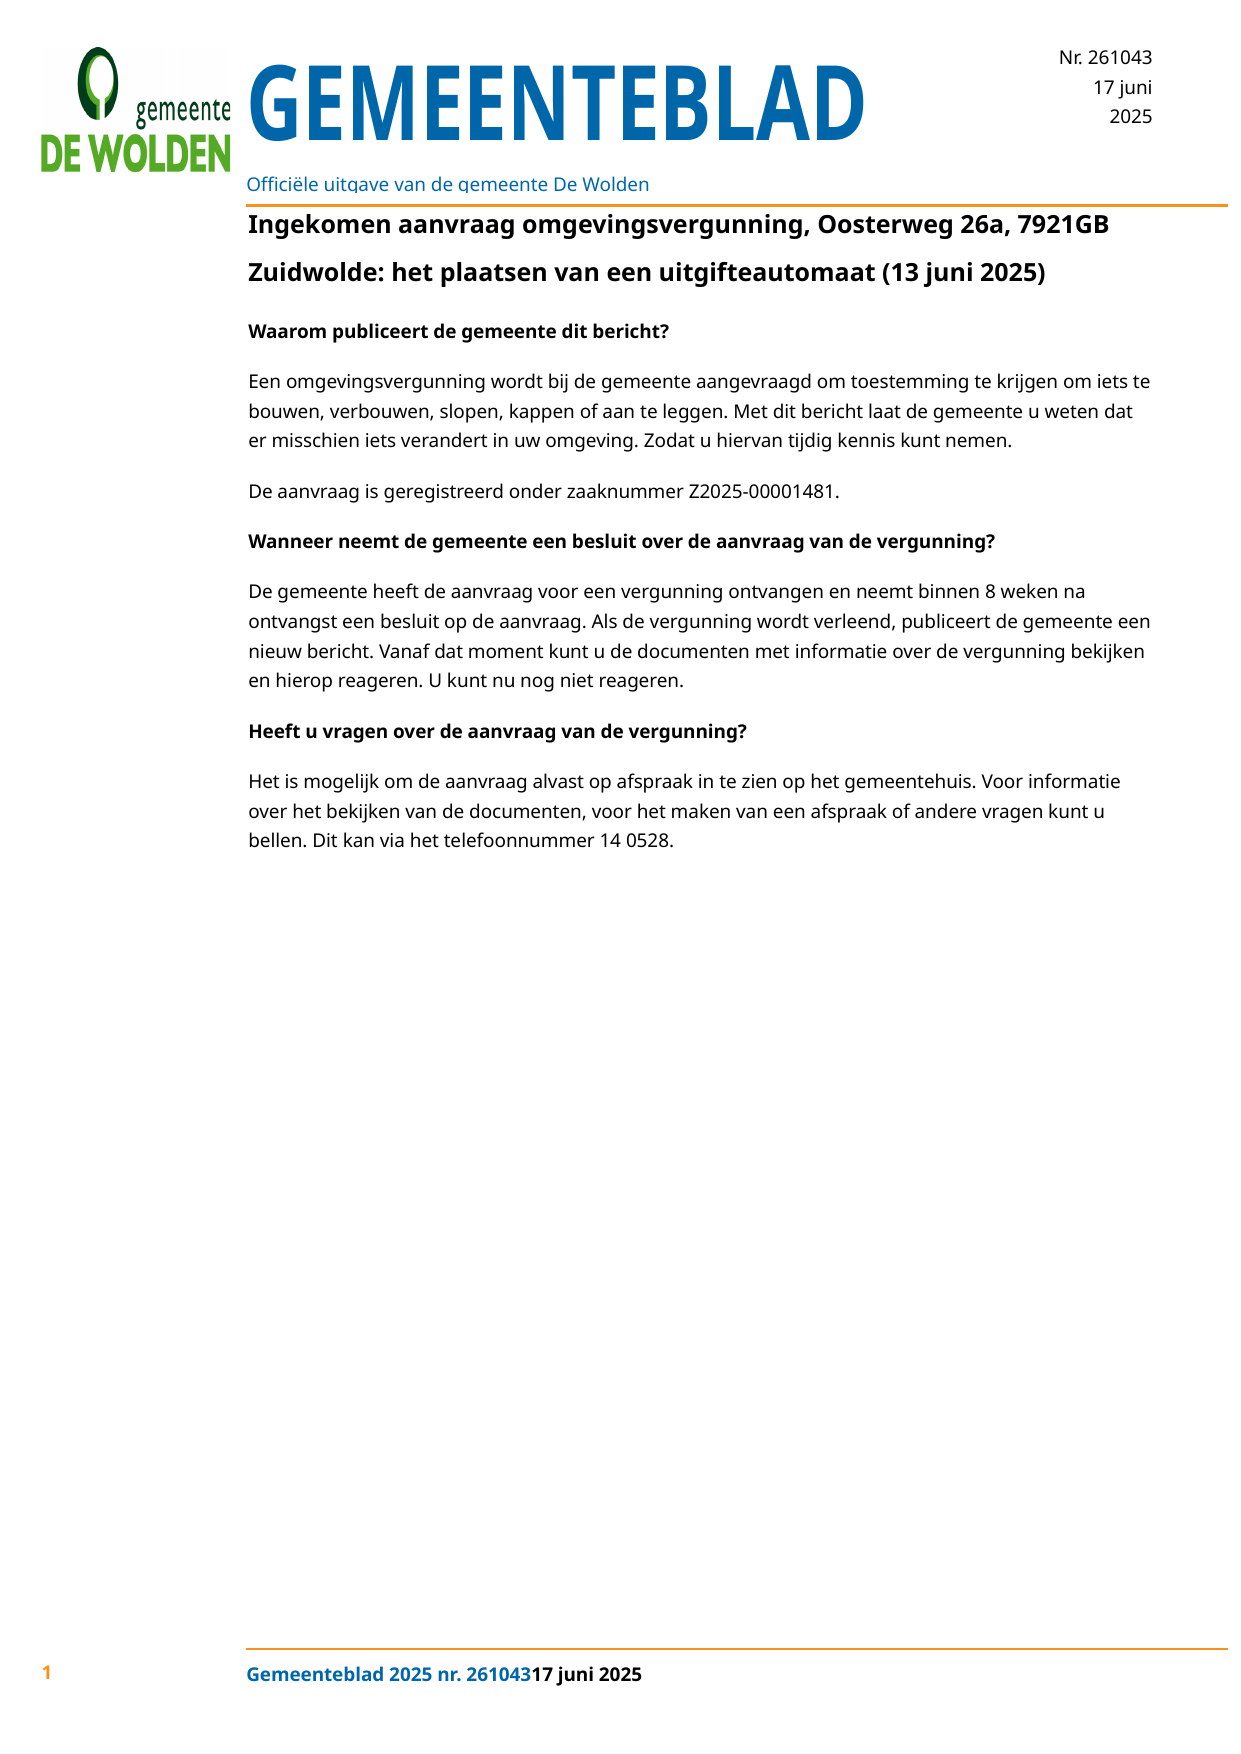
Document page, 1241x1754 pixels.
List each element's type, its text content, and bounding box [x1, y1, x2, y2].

text Wanneer neemt de gemeente een besluit over de aanvraag van de vergunning? [248, 528, 1152, 554]
text Een omgevingsvergunning wordt bij de gemeente aangevraagd om toestemming te krijgen om iets te bouwen, verbouwen, slopen, kappen of aan te leggen. Met dit bericht laat de gemeente u weten dat er misschien iets verandert in uw omgeving. Zodat u hiervan tijdig kennis kunt nemen. [248, 368, 1152, 453]
text Heeft u vragen over de aanvraag van de vergunning? [248, 718, 1152, 744]
text De aanvraag is geregistreerd onder zaaknummer Z2025-00001481. [248, 478, 1152, 504]
text De gemeente heeft de aanvraag voor een vergunning ontvangen en neemt binnen 8 weken na ontvangst een besluit op de aanvraag. Als de vergunning wordt verleend, publiceert de gemeente een nieuw bericht. Vanaf dat moment kunt u de documenten met informatie over de vergunning bekijken en hierop reageren. U kunt nu nog niet reageren. [248, 579, 1152, 693]
text Waarom publiceert de gemeente dit bericht? [248, 318, 1152, 344]
text Het is mogelijk om de aanvraag alvast op afspraak in te zien op het gemeentehuis. Voor informatie over het bekijken van de documenten, voor het maken van een afspraak of andere vragen kunt u bellen. Dit kan via het telefoonnummer 14 0528. [248, 768, 1152, 853]
text Ingekomen aanvraag omgevingsvergunning, Oosterweg 26a, 7921GB Zuidwolde: het plaatsen van een uitgifteautomaat (13 juni 2025) [248, 207, 1152, 288]
picture [41, 47, 231, 172]
